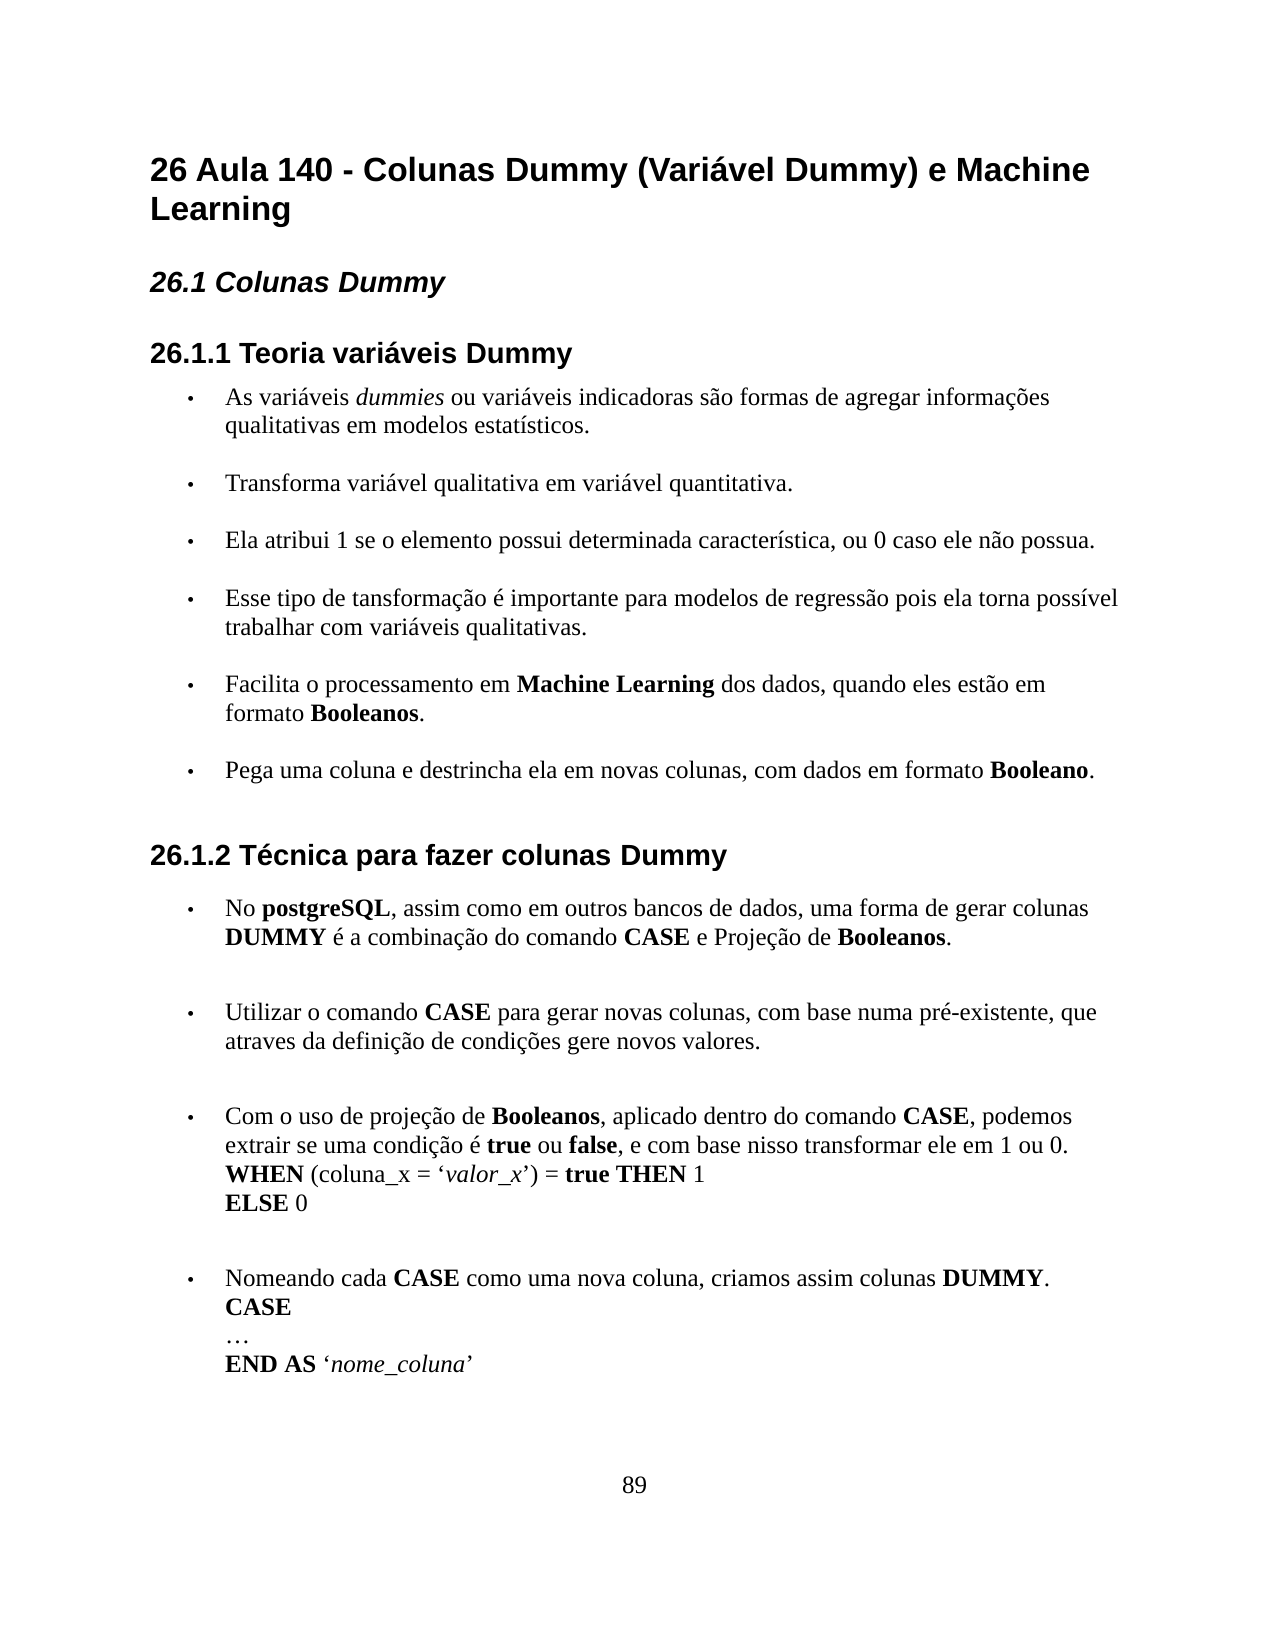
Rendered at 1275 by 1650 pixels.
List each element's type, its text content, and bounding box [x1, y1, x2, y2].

list Esse tipo de tansformação é importante para modelos de regressão pois ela torna possível trabalhar com variáveis qualitativas. [187, 583, 1125, 669]
subtitle 26.1.1 Teoria variáveis Dummy [150, 336, 1125, 369]
subtitle 26.1 Colunas Dummy [150, 265, 1125, 298]
list Utilizar o comando CASE para gerar novas colunas, com base numa pré-existente, que atraves da definição de condições gere novos valores. [187, 997, 1125, 1083]
list Com o uso de projeção de Booleanos, aplicado dentro do comando CASE, podemos extrair se uma condição é true ou false, e com base nisso transformar ele em 1 ou 0. WHEN (coluna_x = ‘valor_x’) = true THEN 1 ELSE 0 [187, 1101, 1125, 1245]
list Transforma variável qualitativa em variável quantitativa. [187, 468, 1125, 526]
list No postgreSQL, assim como em outros bancos de dados, uma forma de gerar colunas DUMMY é a combinação do comando CASE e Projeção de Booleanos. [187, 893, 1125, 979]
list Facilita o processamento em Machine Learning dos dados, quando eles estão em formato Booleanos. [187, 669, 1125, 756]
list Ela atribui 1 se o elemento possui determinada característica, ou 0 caso ele não possua. [187, 526, 1125, 583]
subtitle 26 Aula 140 - Colunas Dummy (Variável Dummy) e Machine Learning [150, 150, 1125, 227]
list Nomeando cada CASE como uma nova coluna, criamos assim colunas DUMMY. CASE … END AS ‘nome_coluna’ [187, 1263, 1125, 1407]
subtitle 26.1.2 Técnica para fazer colunas Dummy [150, 838, 1125, 872]
list Pega uma coluna e destrincha ela em novas colunas, com dados em formato Booleano. [187, 756, 1125, 813]
list As variáveis dummies ou variáveis indicadoras são formas de agregar informações qualitativas em modelos estatísticos. [187, 382, 1125, 468]
